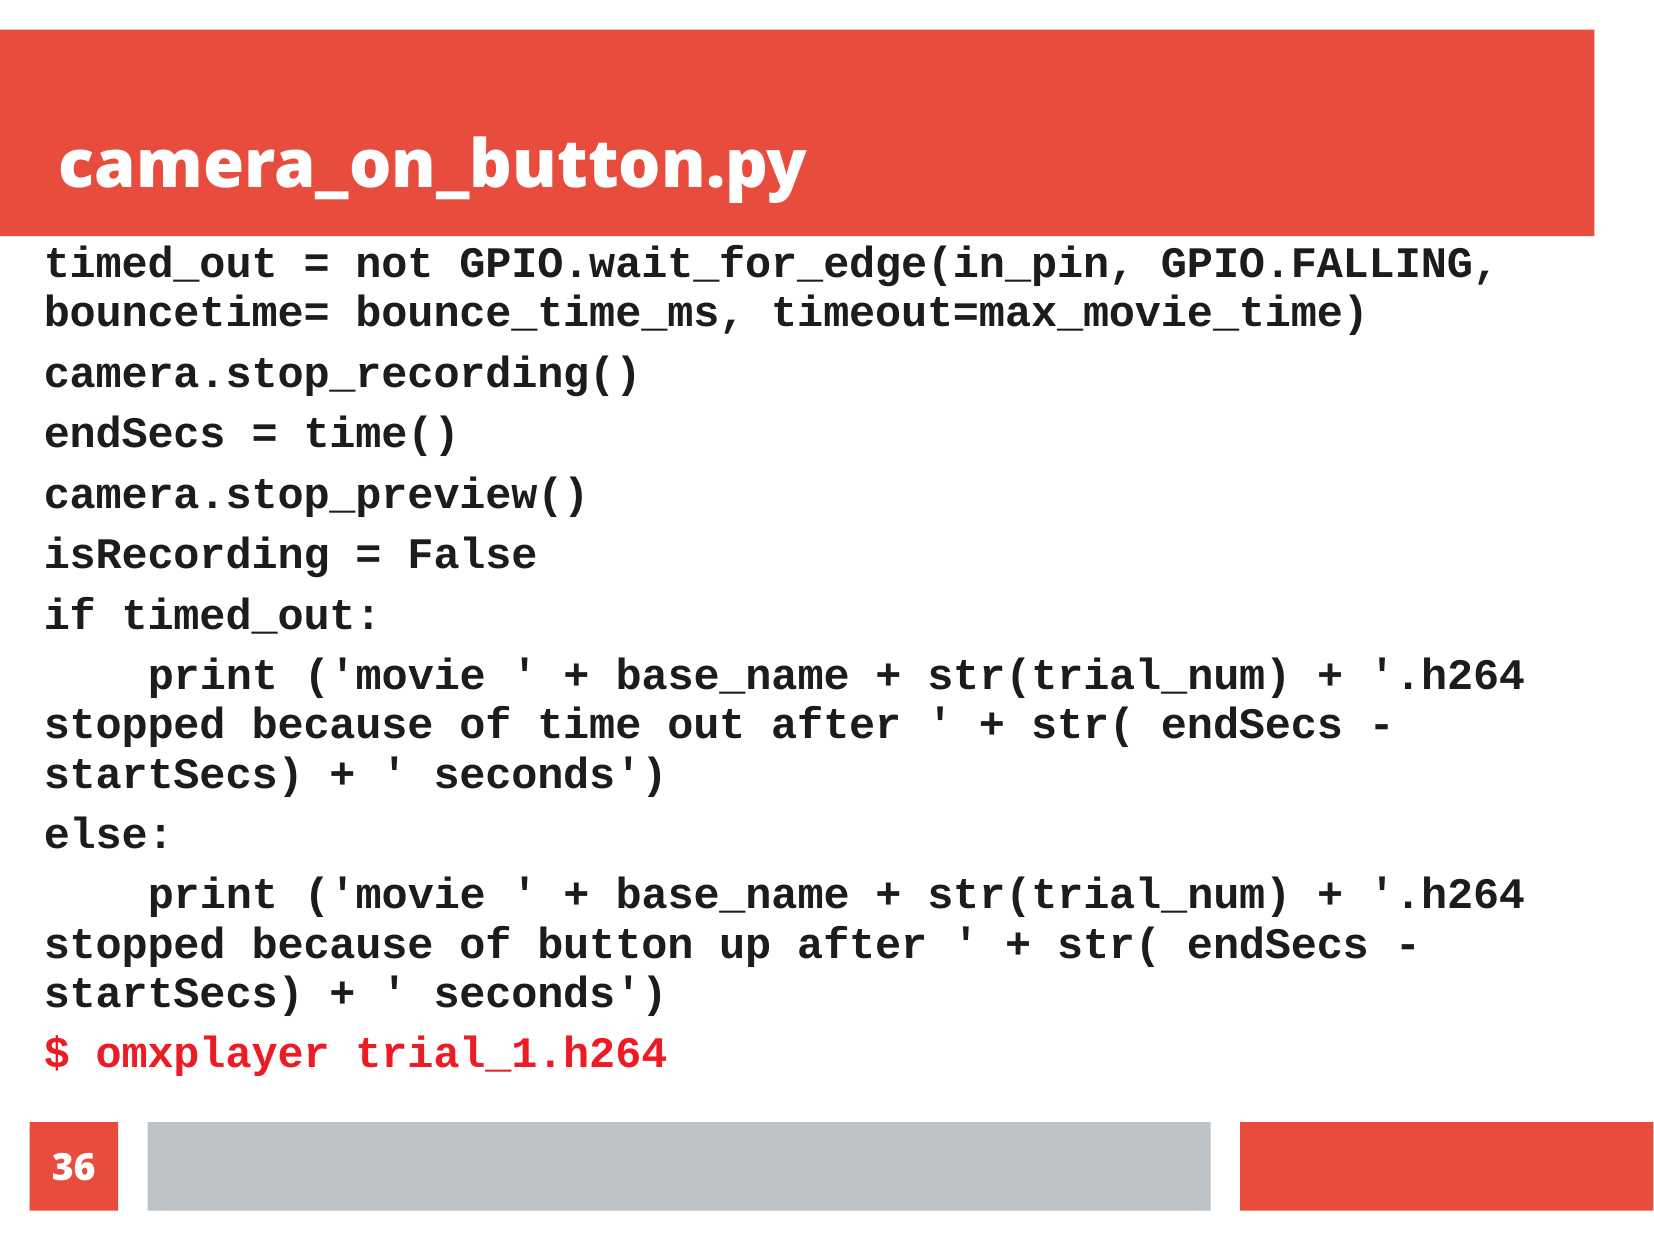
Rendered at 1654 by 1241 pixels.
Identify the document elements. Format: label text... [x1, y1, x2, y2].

list timed_out = not GPIO.wait_for_edge(in_pin, GPIO.FALLING, bouncetime= bounce_time_ms, timeout=max_movie_time) camera.stop_recording() endSecs = time() camera.stop_preview() isRecording = False if timed_out: print ('movie ' + base_name + str(trial_num) + '.h264 stopped because of time out after ' + str( endSecs -startSecs) + ' seconds') else: print ('movie ' + base_name + str(trial_num) + '.h264 stopped because of button up after ' + str( endSecs -startSecs) + ' seconds') $ omxplayer trial_1.h264 [43, 241, 1557, 1099]
title camera_on_button.py [59, 59, 1595, 207]
